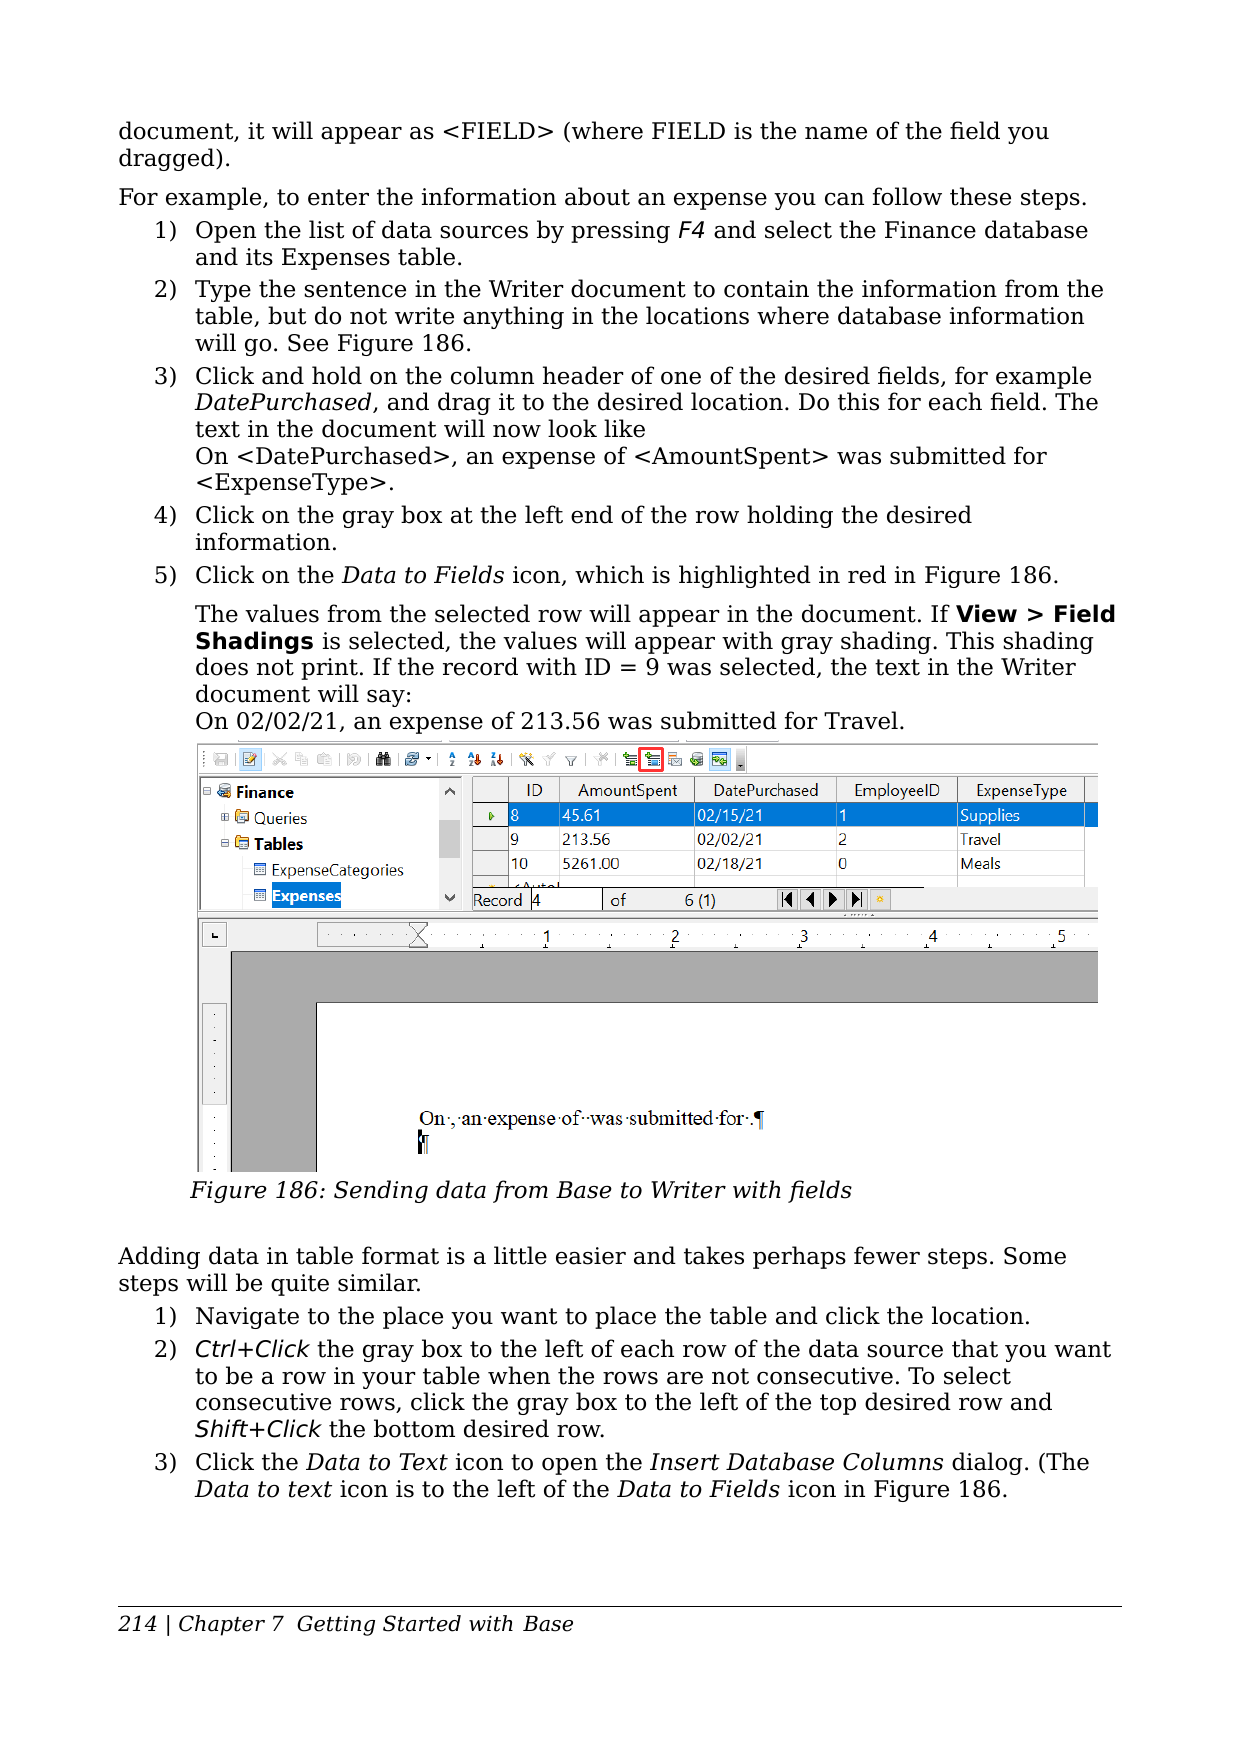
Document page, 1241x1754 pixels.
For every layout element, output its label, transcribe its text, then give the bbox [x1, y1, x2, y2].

list For example, to enter the information about an expense you can follow these steps. [118, 184, 1122, 211]
list Adding data in table format is a little easier and takes perhaps fewer steps. Some steps will be quite similar. [118, 1243, 1122, 1297]
picture [197, 740, 1098, 1172]
list Click and hold on the column header of one of the desired fields, for example DatePurchased, and drag it to the desired location. Do this for each field. The text in the document will now look like On <DatePurchased>, an expense of <AmountSpent> was submitted for <ExpenseType>. [177, 363, 1122, 496]
list Click on the gray box at the left end of the row holding the desired information. [177, 502, 1122, 556]
list The values from the selected row will appear in the document. If View > Field Shadings is selected, the values will appear with gray shading. This shading does not print. If the record with ID = 9 was selected, the text in the Writer document will say: On 02/02/21, an expense of 213.56 was submitted for Travel. [195, 601, 1122, 734]
list Click on the Data to Fields icon, which is highlighted in red in Figure 186. [177, 562, 1122, 589]
list Figure : Sending data from Base to Writer with fields [190, 1178, 1098, 1204]
list Click the Data to Text icon to open the Insert Database Columns dialog. (The Data to text icon is to the left of the Data to Fields icon in Figure 186. [177, 1449, 1122, 1502]
list Type the sentence in the Writer document to contain the information from the table, but do not write anything in the locations where database information will go. See Figure 186. [177, 277, 1122, 357]
list Ctrl+Click the gray box to the left of each row of the data source that you want to be a row in your table when the rows are not consecutive. To select consecutive rows, click the gray box to the left of the top desired row and Shift+Click the bottom desired row. [177, 1336, 1122, 1443]
text document, it will appear as <FIELD> (where FIELD is the name of the field you dragged). [118, 118, 1122, 171]
list Open the list of data sources by pressing F4 and select the Finance database and its Expenses table. [177, 217, 1122, 270]
list Navigate to the place you want to place the table and click the location. [177, 1303, 1122, 1330]
